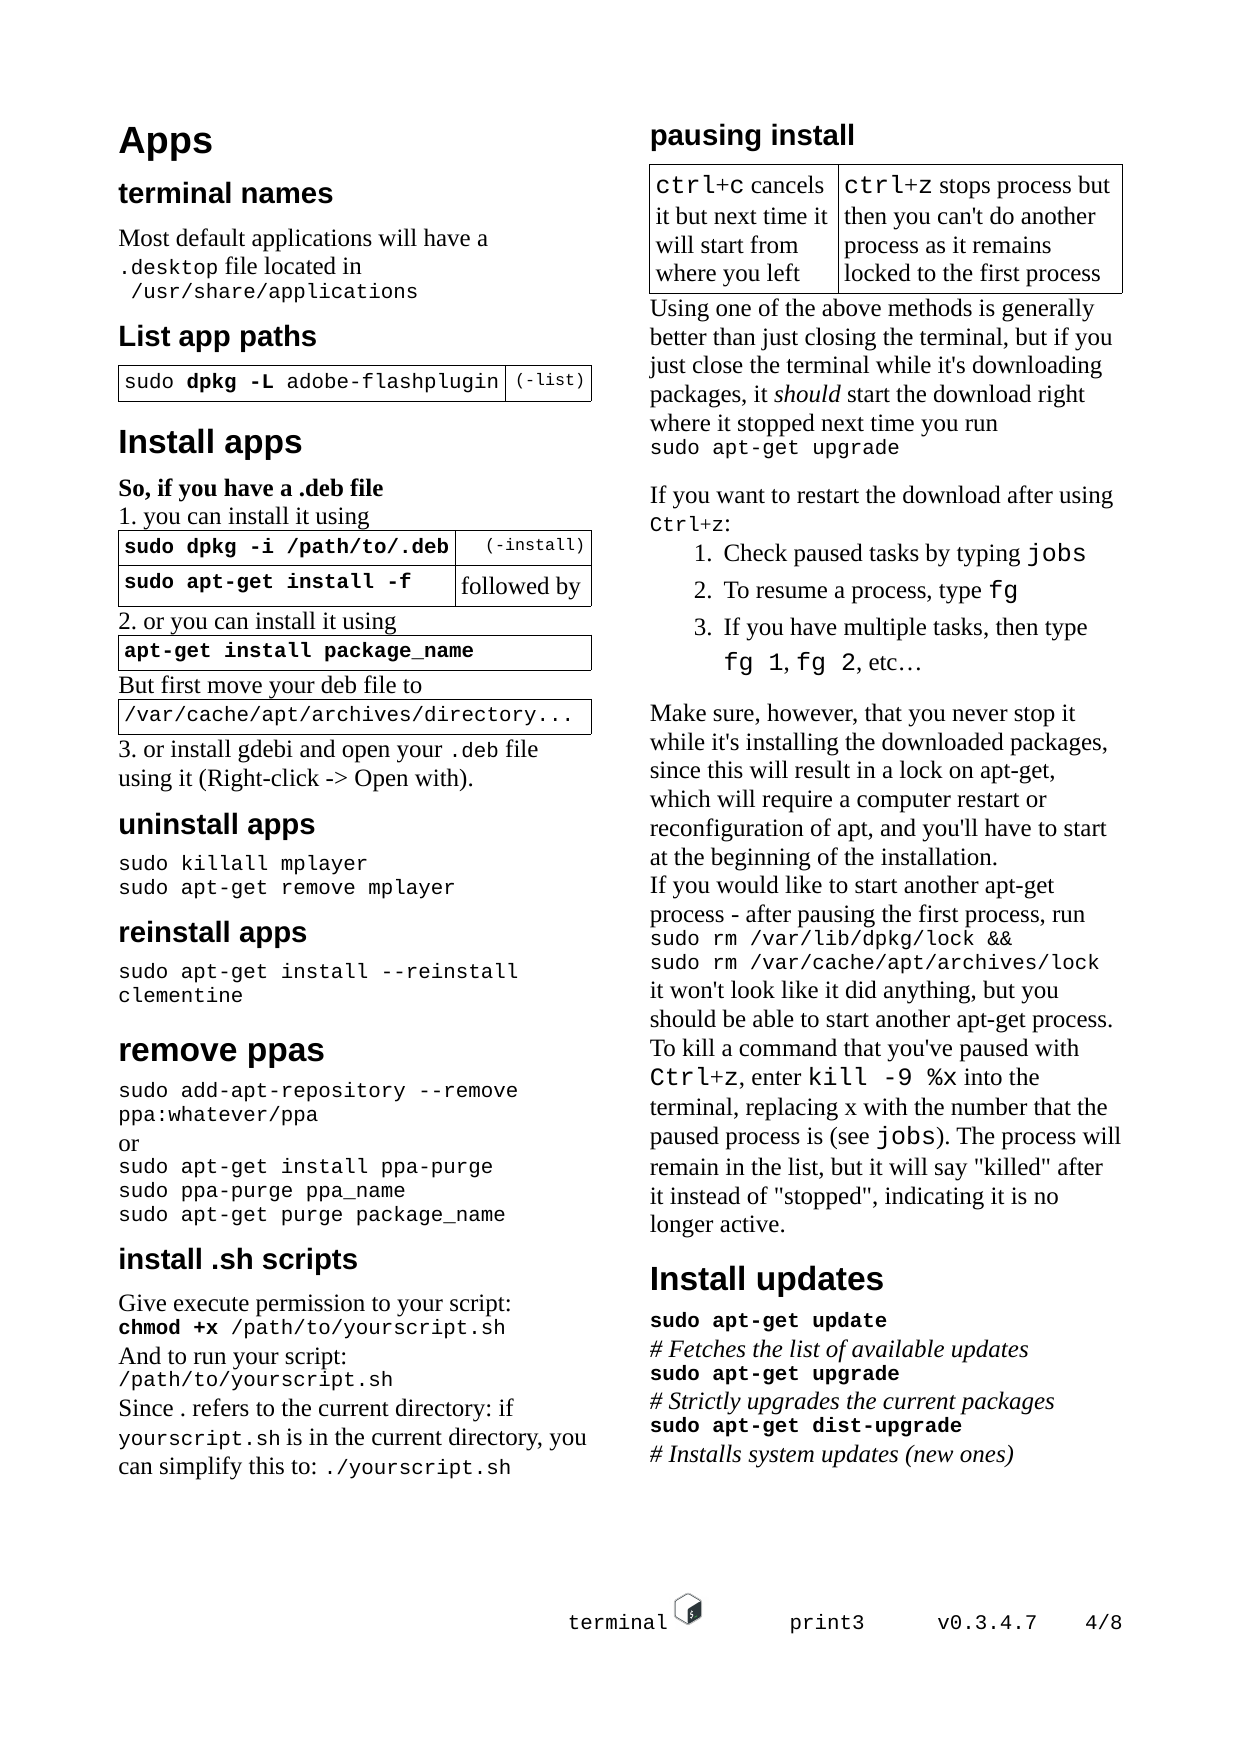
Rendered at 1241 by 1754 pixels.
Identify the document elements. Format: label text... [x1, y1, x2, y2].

text If you would like to start another apt-get process - after pausing the first process, run [649, 871, 1122, 928]
text sudo rm /var/cache/apt/archives/lock [649, 952, 1122, 975]
text But first move your deb file to [118, 671, 591, 699]
table_header (-list) [506, 366, 591, 401]
table_header sudo dpkg -i /path/to/.deb [119, 531, 455, 565]
text Since . refers to the current directory: if yourscript.sh is in the current directory, you can simplify this to: ./yourscript.sh [118, 1393, 591, 1481]
text sudo apt-get install --reinstall clementine [118, 961, 591, 1008]
subtitle uninstall apps [118, 807, 591, 841]
table_cell followed by [456, 566, 591, 606]
text Most default applications will have a .desktop file located in [118, 223, 591, 281]
subtitle Install updates [649, 1259, 1122, 1298]
text # Fetches the list of available updates [649, 1334, 1122, 1363]
subtitle remove ppas [118, 1029, 591, 1068]
table_header sudo dpkg -L adobe-flashplugin [119, 366, 505, 401]
text # Strictly upgrades the current packages [649, 1386, 1122, 1415]
text sudo apt-get remove mplayer [118, 877, 591, 900]
subtitle reinstall apps [118, 915, 591, 949]
list If you have multiple tasks, then type fg 1, fg 2, etc… [694, 612, 1122, 677]
text sudo rm /var/lib/dpkg/lock && [649, 928, 1122, 952]
text sudo ppa-purge ppa_name [118, 1180, 591, 1204]
subtitle terminal names [118, 176, 591, 210]
text chmod +x /path/to/yourscript.sh [118, 1317, 591, 1341]
text sudo apt-get dist-upgrade [649, 1415, 1122, 1439]
text sudo add-apt-repository --remove ppa:whatever/ppa [118, 1081, 591, 1128]
subtitle Install apps [118, 422, 591, 460]
text Using one of the above methods is generally better than just closing the terminal, but if you just close the terminal while it's downloading packages, it should start the download right where it stopped next time you run [649, 294, 1122, 437]
subtitle List app paths [118, 319, 591, 353]
text # Installs system updates (new ones) [649, 1439, 1122, 1467]
subtitle Apps [118, 118, 591, 162]
subtitle install .sh scripts [118, 1242, 591, 1276]
text Give execute permission to your script: [118, 1288, 591, 1317]
text sudo killall mplayer [118, 853, 591, 877]
picture [667, 1588, 709, 1630]
text 1. you can install it using [118, 501, 591, 530]
text sudo apt-get install ppa-purge [118, 1157, 591, 1180]
text sudo apt-get update [649, 1310, 1122, 1334]
text or [118, 1128, 591, 1157]
subtitle pausing install [649, 118, 1122, 152]
text If you want to restart the download after using Ctrl+z: [649, 480, 1122, 538]
table_header ctrl+c cancels it but next time it will start from where you left [650, 165, 838, 293]
text And to run your script: [118, 1341, 591, 1369]
table_cell sudo apt-get install -f [119, 566, 455, 606]
text Make sure, however, that you never stop it while it's installing the downloaded packages, since this will result in a lock on apt-get, which will require a computer restart or reconfiguration of apt, and you'll have to start at the beginning of the installation. [649, 698, 1122, 871]
text So, if you have a .deb file [118, 473, 591, 501]
table_header ctrl+z stops process but then you can't do another process as it remains locked to the first process [839, 165, 1122, 293]
text sudo apt-get upgrade [649, 1363, 1122, 1386]
table_header apt-get install package_name [119, 636, 591, 670]
table_header /var/cache/apt/archives/directory... [119, 700, 591, 734]
list Check paused tasks by typing jobs [694, 538, 1122, 569]
text sudo apt-get purge package_name [118, 1204, 591, 1227]
text 3. or install gdebi and open your .deb file using it (Right-click -> Open with). [118, 735, 591, 792]
text 2. or you can install it using [118, 607, 591, 634]
text it won't look like it did anything, but you should be able to start another apt-get process. [649, 975, 1122, 1033]
text /usr/share/applications [118, 281, 591, 304]
text sudo apt-get upgrade [649, 437, 1122, 461]
text /path/to/yourscript.sh [118, 1369, 591, 1393]
list To resume a process, type fg [694, 575, 1122, 606]
table_header (-install) [456, 531, 591, 565]
text To kill a command that you've paused with Ctrl+z, enter kill -9 %x into the terminal, replacing x with the number that the paused process is (see jobs). The process will remain in the list, but it will say "killed" after it instead of "stopped", indicating it is no longer active. [649, 1033, 1122, 1238]
